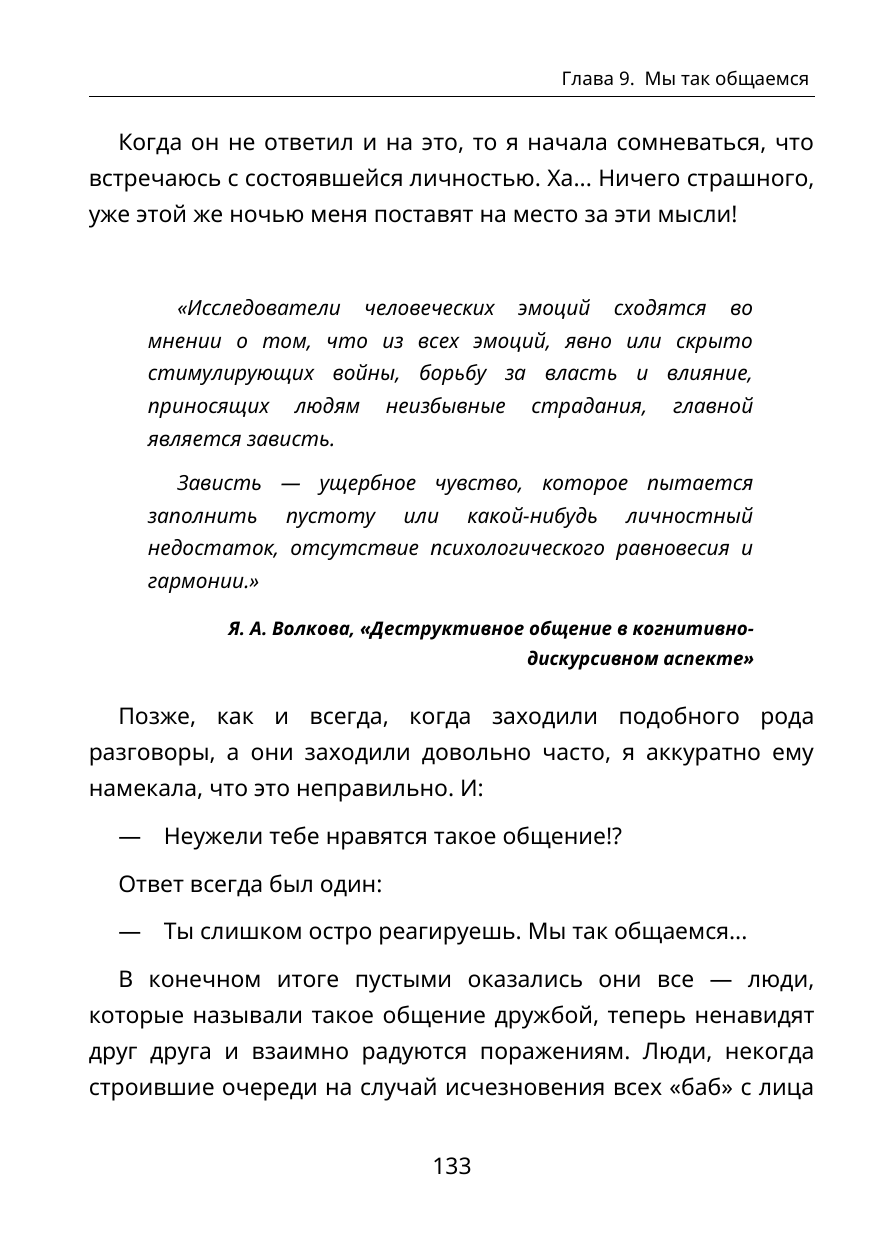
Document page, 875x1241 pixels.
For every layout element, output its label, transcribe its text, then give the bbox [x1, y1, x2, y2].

text Позже, как и всегда, когда заходили подобного рода разговоры, а они заходили довольно часто, я аккуратно ему намекала, что это неправильно. И: [88, 700, 815, 803]
text Когда он не ответил и на это, то я начала сомневаться, что встречаюсь с состоявшейся личностью. Ха... Ничего страшного, уже этой же ночью меня поставят на место за эти мысли! [88, 126, 815, 229]
text Ответ всегда был один: [88, 868, 815, 899]
text «Исследователи человеческих эмоций сходятся во мнении о том, что из всех эмоций, явно или скрыто стимулирующих войны, борьбу за власть и влияние, приносящих людям неизбывные страдания, главной является зависть. [148, 293, 756, 452]
list Неужели тебе нравятся такое общение!? [88, 820, 815, 851]
text Я. А. Волкова, «Деструктивное общение в когнитивно-дискурсивном аспекте» [148, 610, 756, 670]
text Зависть — ущербное чувство, которое пытается заполнить пустоту или какой-нибудь личностный недостаток, отсутствие психологического равновесия и гармонии.» [148, 468, 756, 594]
list Ты слишком остро реагируешь. Мы так общаемся... [88, 915, 815, 947]
text В конечном итоге пустыми оказались они все — люди, которые называли такое общение дружбой, теперь ненавидят друг друга и взаимно радуются поражениям. Люди, некогда строившие очереди на случай исчезновения всех «баб» с лица [88, 963, 815, 1102]
